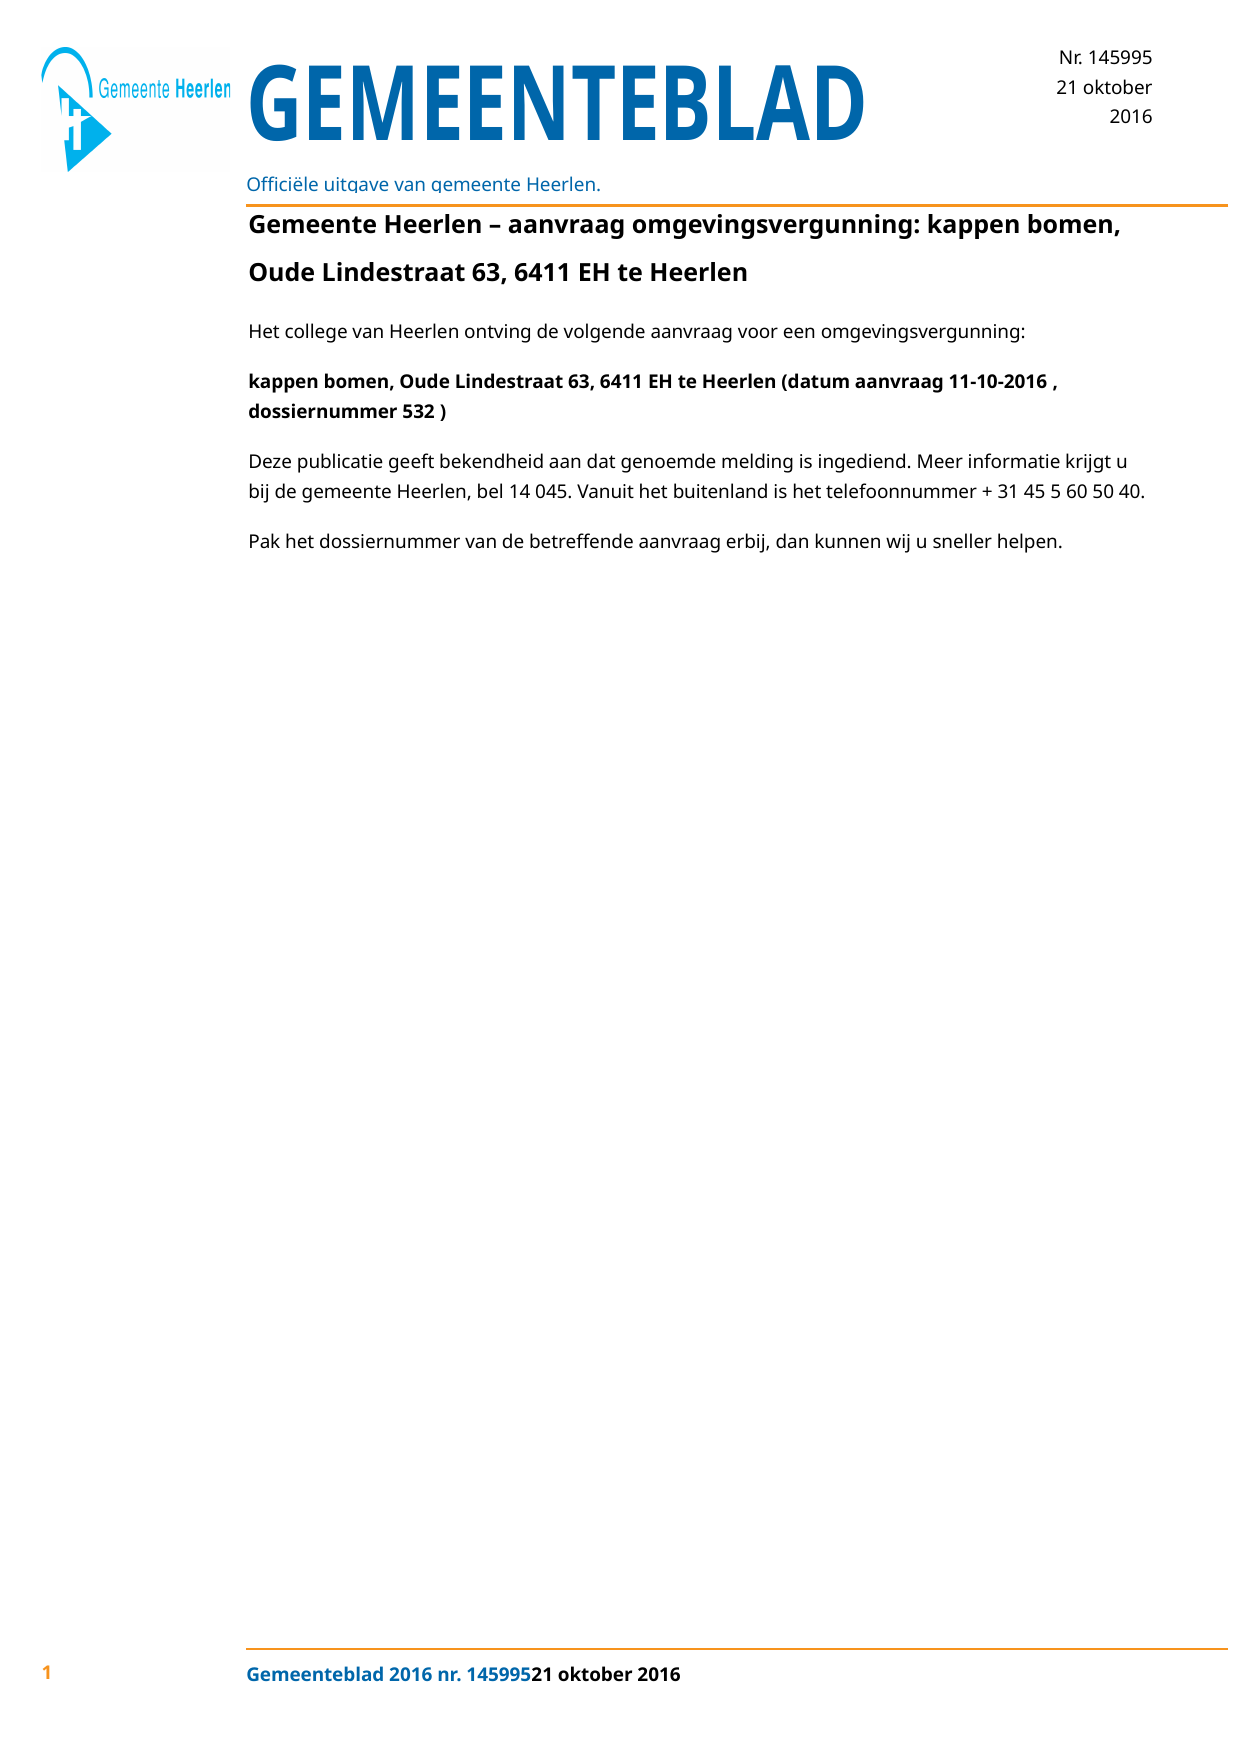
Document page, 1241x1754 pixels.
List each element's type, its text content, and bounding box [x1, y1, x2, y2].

text kappen bomen, Oude Lindestraat 63, 6411 EH te Heerlen (datum aanvraag 11-10-2016 , dossiernummer 532 ) [248, 368, 1152, 424]
picture [41, 47, 58, 70]
text Deze publicatie geeft bekendheid aan dat genoemde melding is ingediend. Meer informatie krijgt u bij de gemeente Heerlen, bel 14 045. Vanuit het buitenland is het telefoonnummer + 31 45 5 60 50 40. [248, 448, 1152, 504]
text Pak het dossiernummer van de betreffende aanvraag erbij, dan kunnen wij u sneller helpen. [248, 528, 1152, 554]
text Gemeente Heerlen – aanvraag omgevingsvergunning: kappen bomen, Oude Lindestraat 63, 6411 EH te Heerlen [248, 207, 1152, 288]
text Het college van Heerlen ontving de volgende aanvraag voor een omgevingsvergunning: [248, 318, 1152, 344]
picture [41, 47, 231, 172]
